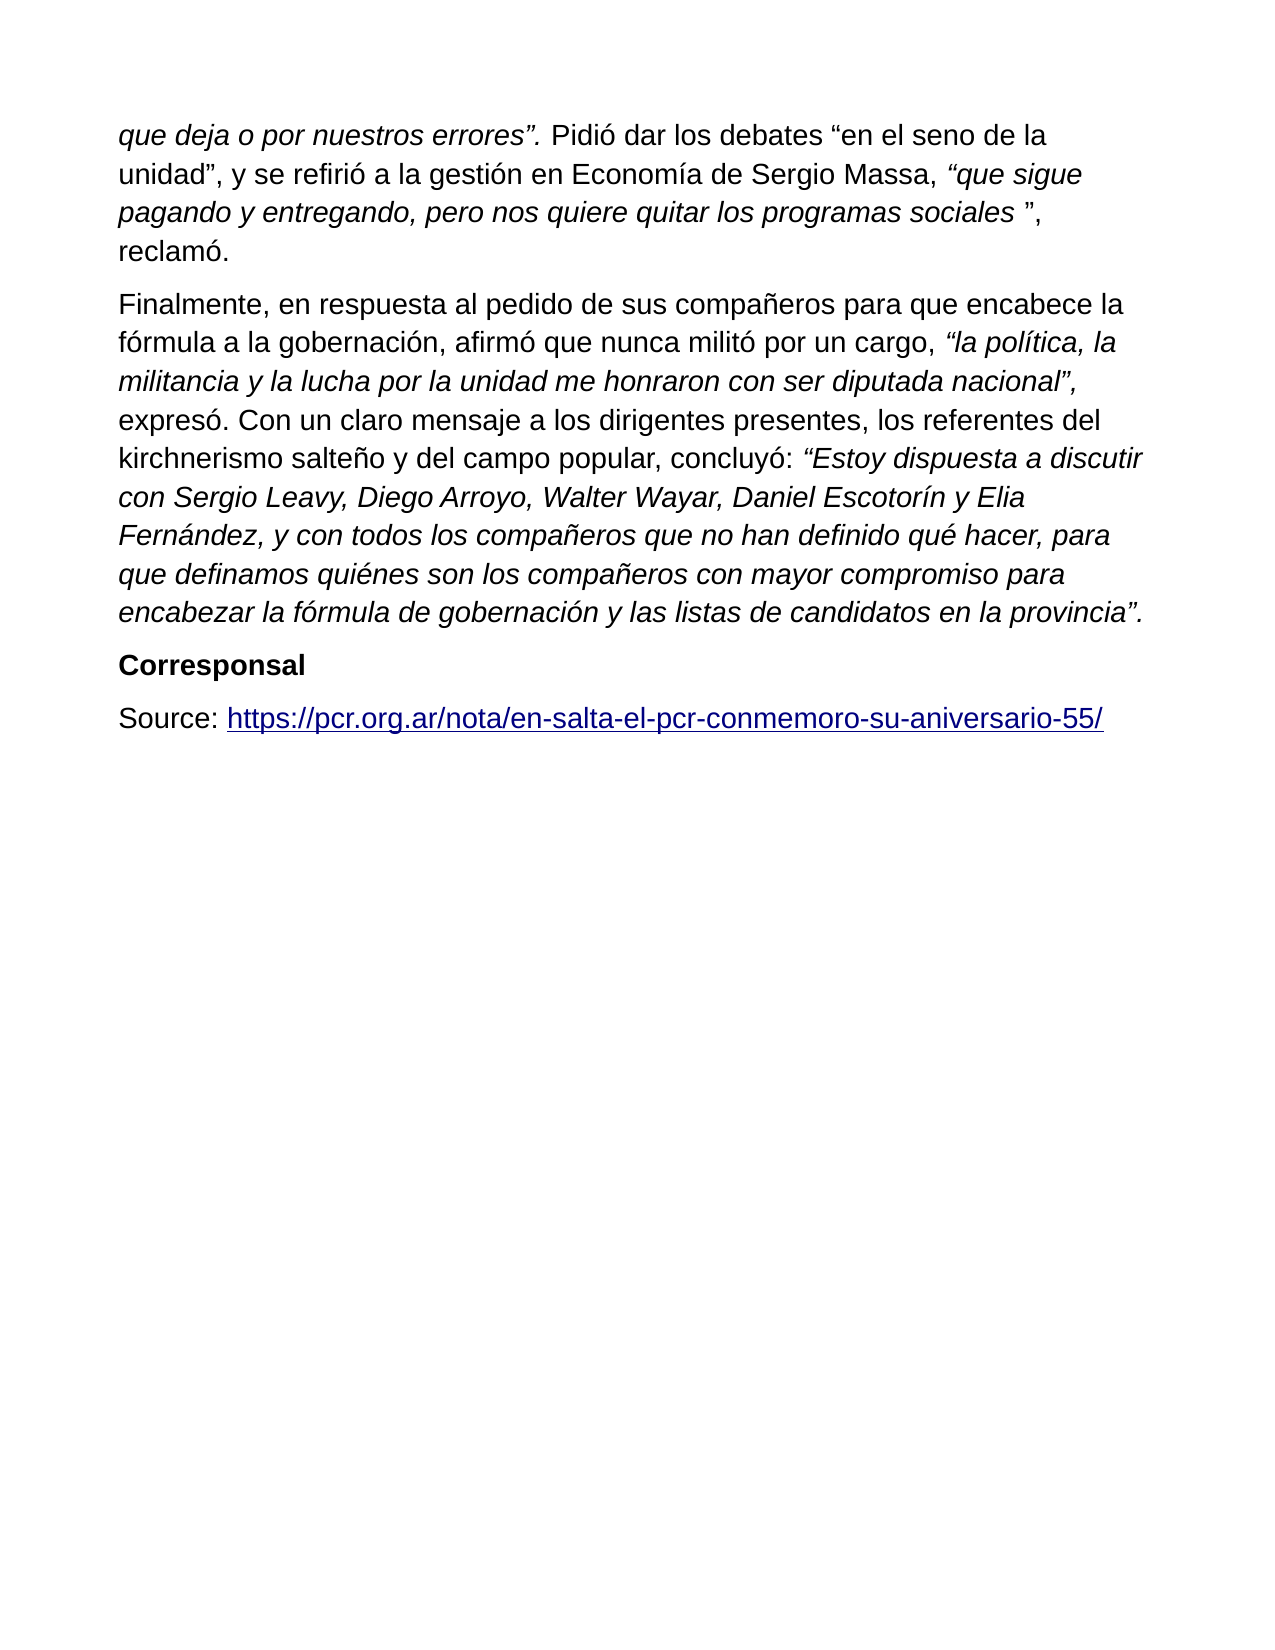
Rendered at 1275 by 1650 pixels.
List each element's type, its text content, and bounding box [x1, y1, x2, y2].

text Finalmente, en respuesta al pedido de sus compañeros para que encabece la fórmula a la gobernación, afirmó que nunca militó por un cargo, “la política, la militancia y la lucha por la unidad me honraron con ser diputada nacional”, expresó. Con un claro mensaje a los dirigentes presentes, los referentes del kirchnerismo salteño y del campo popular, concluyó: “Estoy dispuesta a discutir con Sergio Leavy, Diego Arroyo, Walter Wayar, Daniel Escotorín y Elia Fernández, y con todos los compañeros que no han definido qué hacer, para que definamos quiénes son los compañeros con mayor compromiso para encabezar la fórmula de gobernación y las listas de candidatos en la provincia”. [118, 287, 1157, 629]
text Source: https://pcr.org.ar/nota/en-salta-el-pcr-conmemoro-su-aniversario-55/ [118, 701, 1157, 735]
text Corresponsal [118, 648, 1157, 682]
text que deja o por nuestros errores”. Pidió dar los debates “en el seno de la unidad”, y se refirió a la gestión en Economía de Sergio Massa, “que sigue pagando y entregando, pero nos quiere quitar los programas sociales ”, reclamó. [118, 118, 1157, 267]
